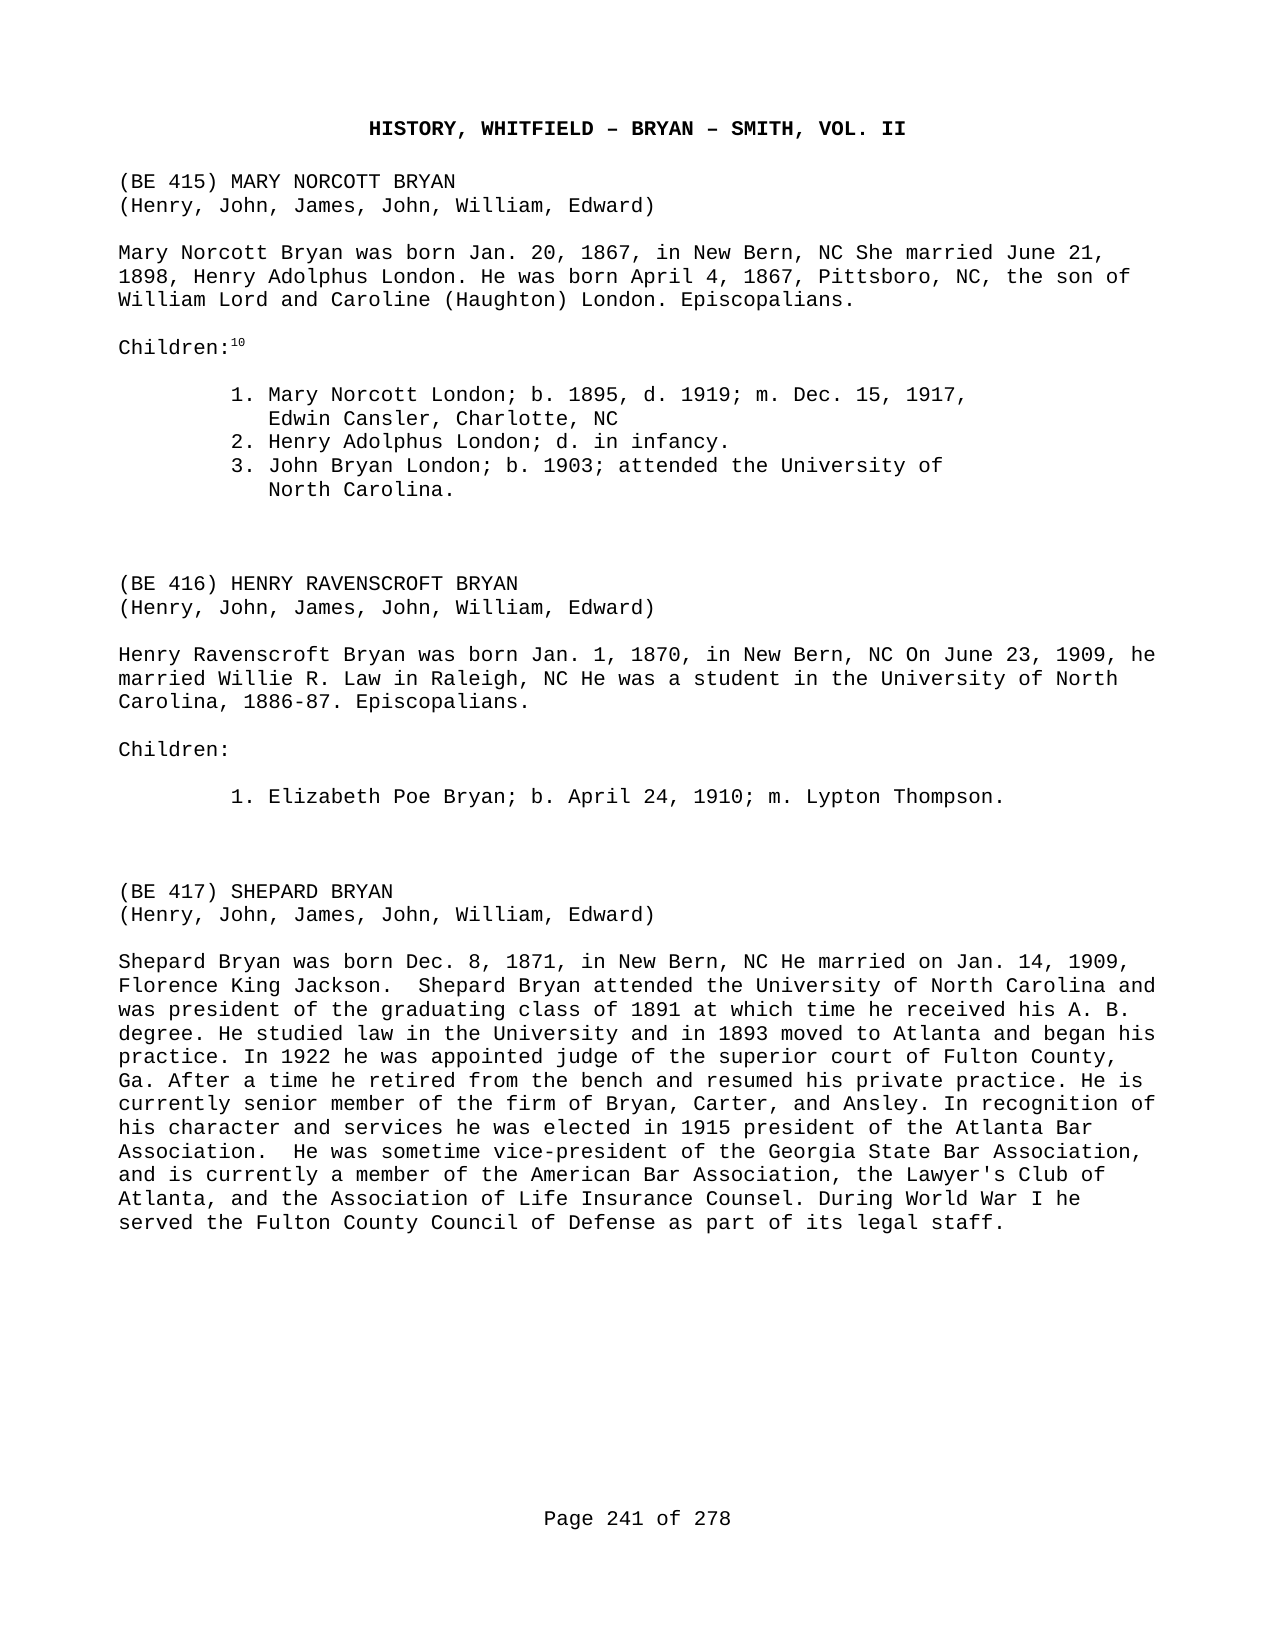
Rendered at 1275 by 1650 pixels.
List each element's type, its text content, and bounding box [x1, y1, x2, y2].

text Edwin Cansler, Charlotte, NC [118, 408, 1157, 431]
text (Henry, John, James, John, William, Edward) [118, 597, 1157, 621]
text (BE 416) HENRY RAVENSCROFT BRYAN [118, 573, 1157, 597]
text 1. Elizabeth Poe Bryan; b. April 24, 1910; m. Lypton Thompson. [118, 786, 1157, 810]
text (Henry, John, James, John, William, Edward) [118, 195, 1157, 218]
text Mary Norcott Bryan was born Jan. 20, 1867, in New Bern, NC She married June 21, 1898, Henry Adolphus London. He was born April 4, 1867, Pittsboro, NC, the son of William Lord and Caroline (Haughton) London. Episcopalians. [118, 242, 1157, 313]
text (Henry, John, James, John, William, Edward) [118, 904, 1157, 928]
text 2. Henry Adolphus London; d. in infancy. [118, 431, 1157, 455]
text North Carolina. [118, 479, 1157, 502]
text 1. Mary Norcott London; b. 1895, d. 1919; m. Dec. 15, 1917, [118, 384, 1157, 408]
text Shepard Bryan was born Dec. 8, 1871, in New Bern, NC He married on Jan. 14, 1909, Florence King Jackson. Shepard Bryan attended the University of North Carolina and was president of the graduating class of 1891 at which time he received his A. B. degree. He studied law in the University and in 1893 moved to Atlanta and began his practice. In 1922 he was appointed judge of the superior court of Fulton County, Ga. After a time he retired from the bench and resumed his private practice. He is currently senior member of the firm of Bryan, Carter, and Ansley. In recognition of his character and services he was elected in 1915 president of the Atlanta Bar Association. He was sometime vice-president of the Georgia State Bar Association, and is currently a member of the American Bar Association, the Lawyer's Club of Atlanta, and the Association of Life Insurance Counsel. During World War I he served the Fulton County Council of Defense as part of its legal staff. [118, 952, 1157, 1235]
text Children:10 [118, 337, 1157, 360]
text (BE 417) SHEPARD BRYAN [118, 881, 1157, 904]
text Henry Ravenscroft Bryan was born Jan. 1, 1870, in New Bern, NC On June 23, 1909, he married Willie R. Law in Raleigh, NC He was a student in the University of North Carolina, 1886-87. Episcopalians. [118, 644, 1157, 715]
text Children: [118, 739, 1157, 762]
text 3. John Bryan London; b. 1903; attended the University of [118, 455, 1157, 479]
text (BE 415) MARY NORCOTT BRYAN [118, 171, 1157, 195]
